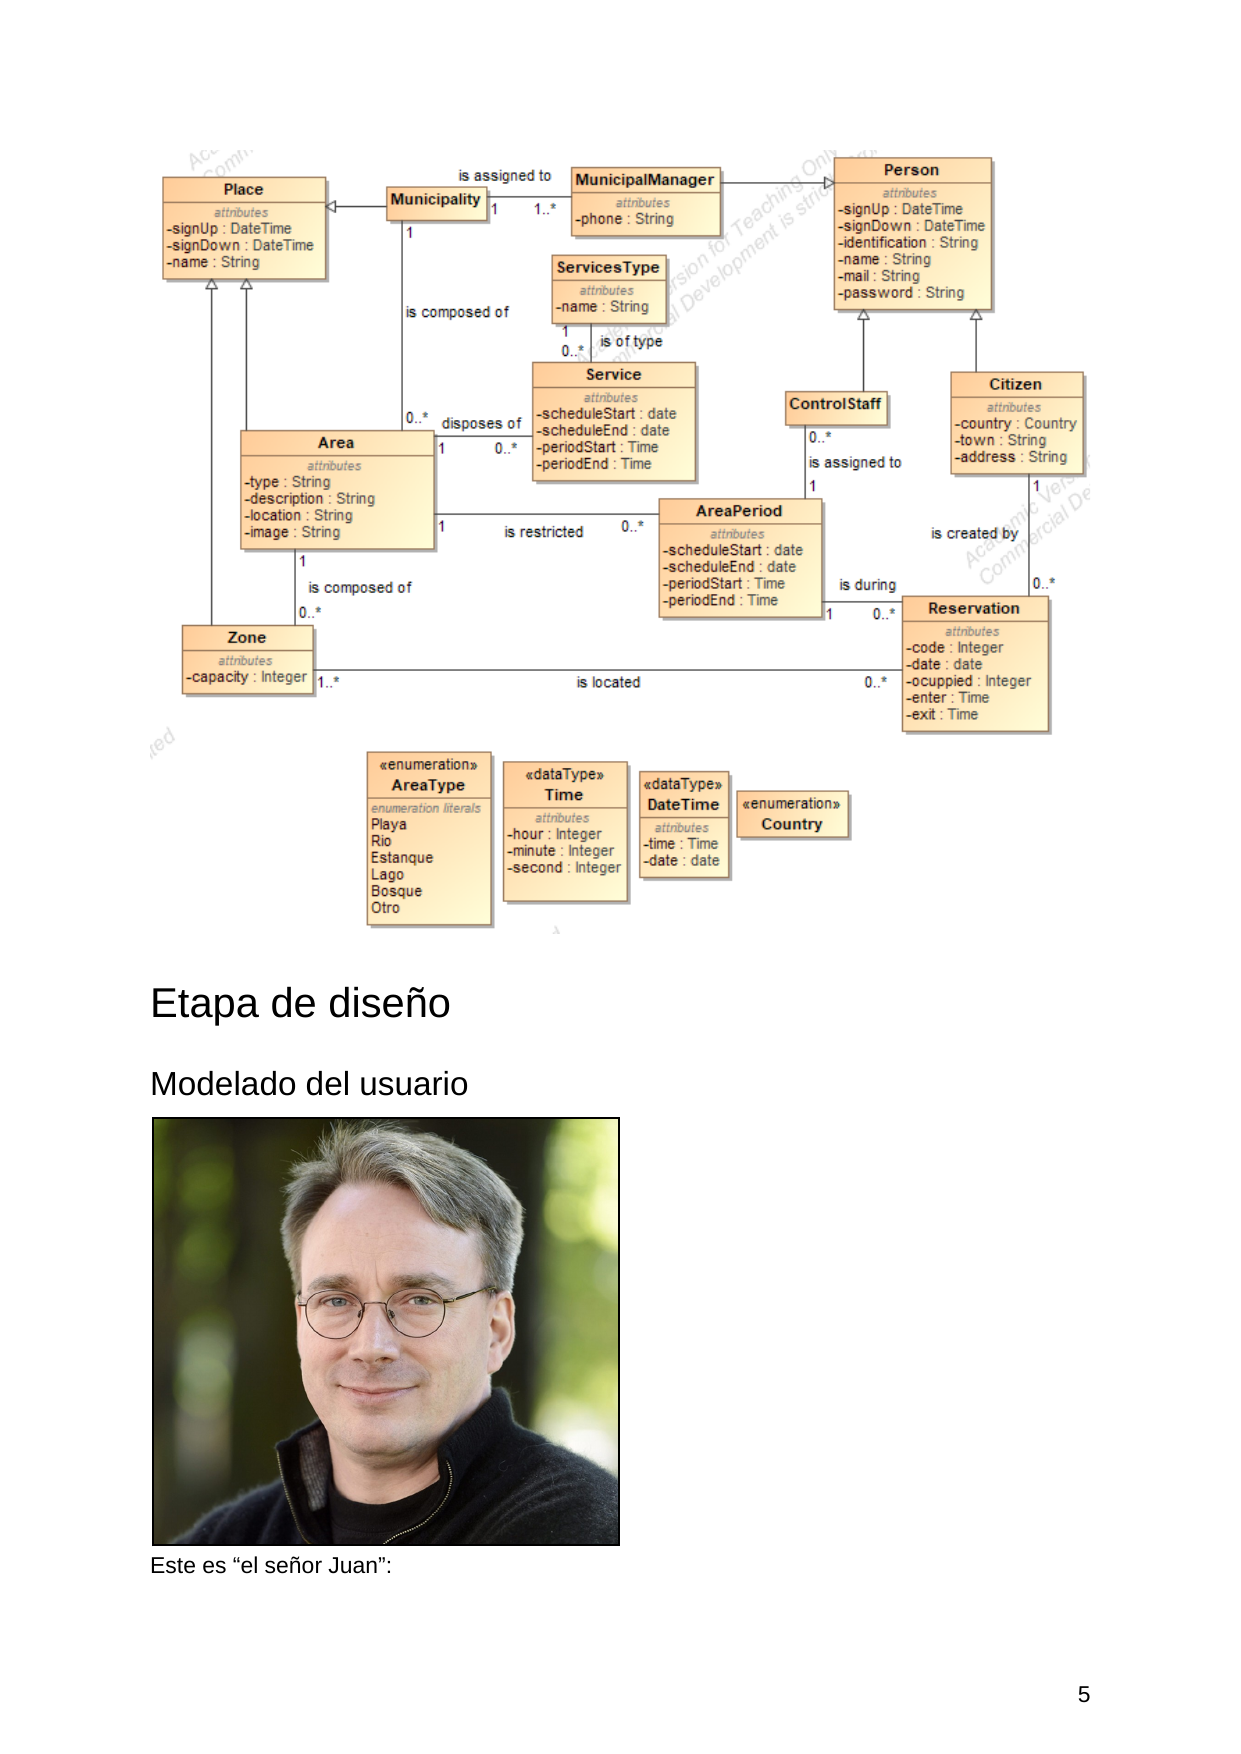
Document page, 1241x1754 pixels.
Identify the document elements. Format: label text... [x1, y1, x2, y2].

subtitle Modelado del usuario [150, 1064, 1090, 1103]
picture [150, 150, 1091, 934]
picture [154, 1119, 618, 1544]
subtitle Etapa de diseño [150, 979, 1090, 1027]
text Este es “el señor Juan”: [150, 1544, 1090, 1579]
